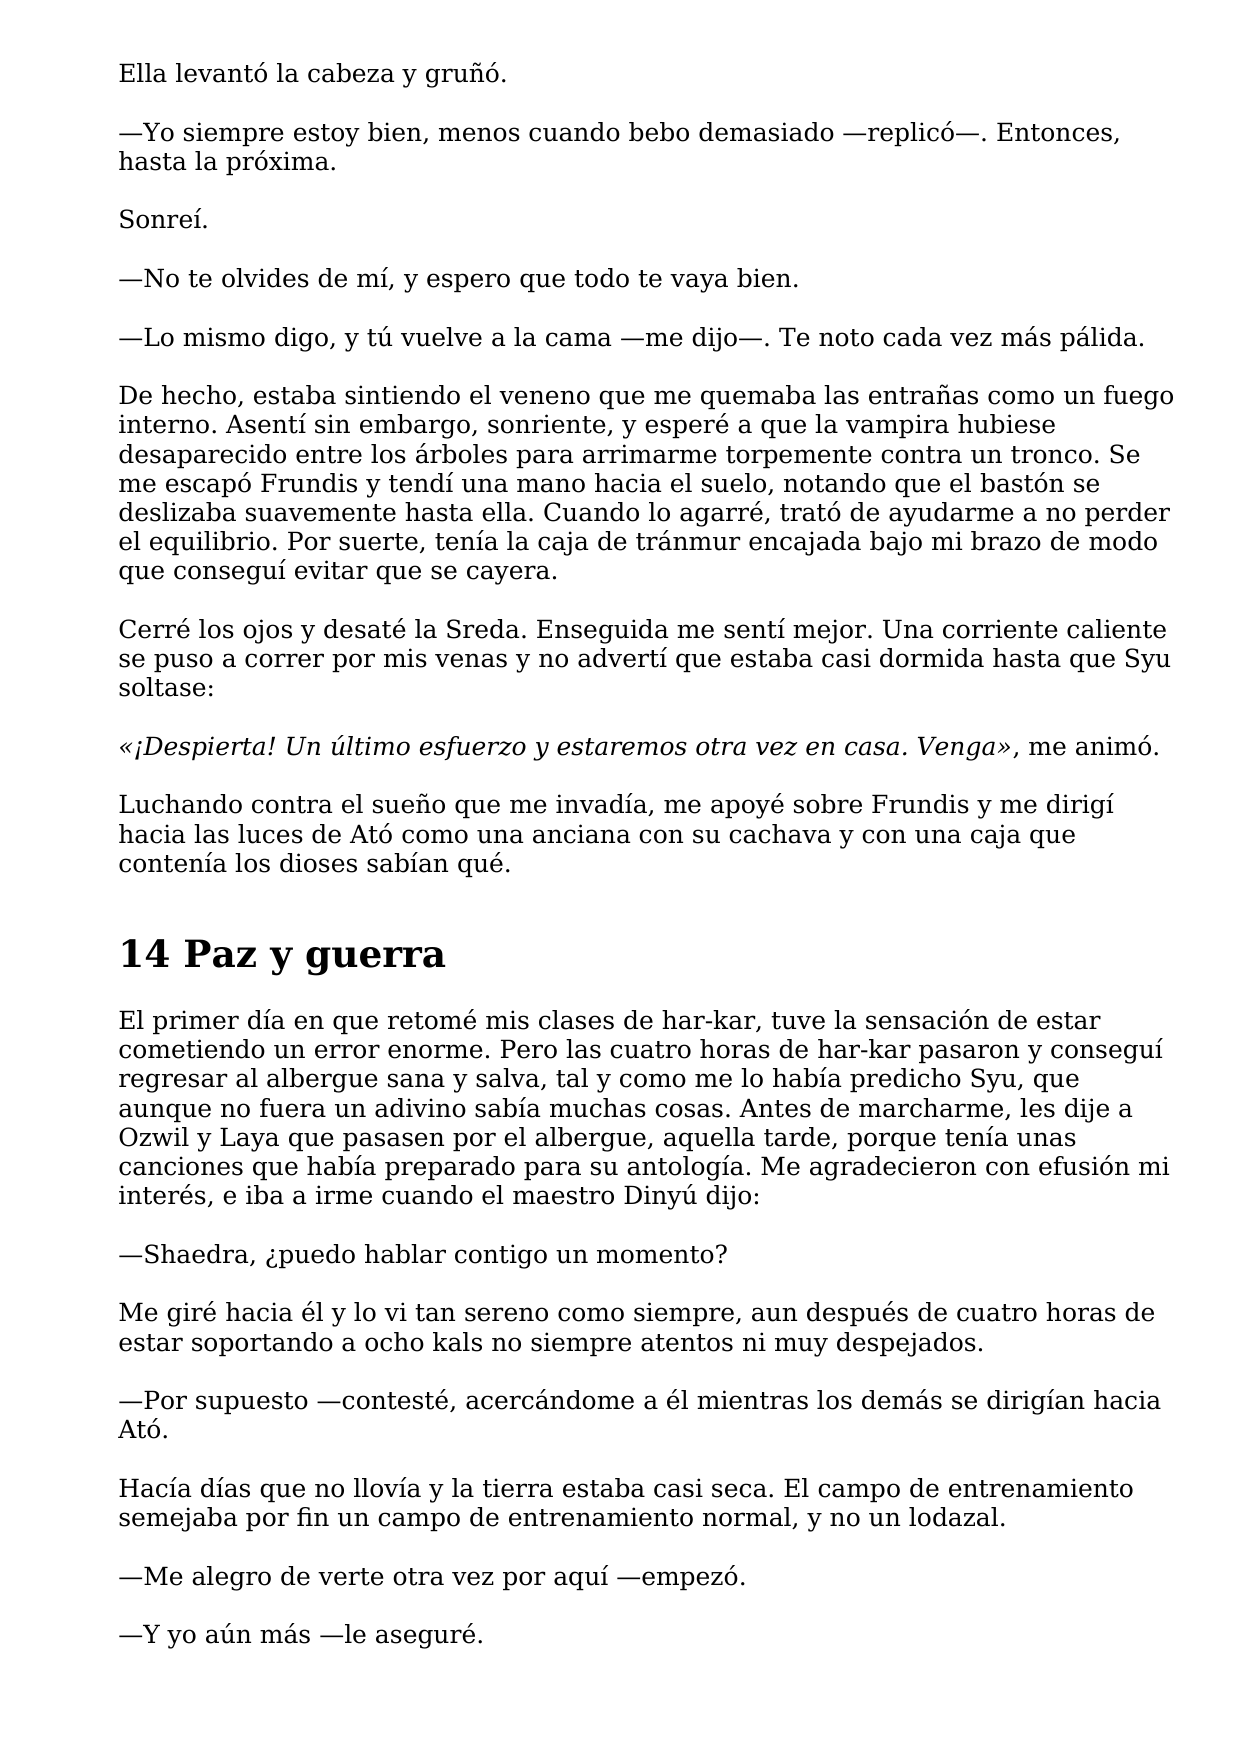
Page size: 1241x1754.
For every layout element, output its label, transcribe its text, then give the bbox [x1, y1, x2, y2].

text —No te olvides de mí, y espero que todo te vaya bien. [118, 264, 1181, 293]
text —Y yo aún más —le aseguré. [118, 1621, 1181, 1650]
text De hecho, estaba sintiendo el veneno que me quemaba las entrañas como un fuego interno. Asentí sin embargo, sonriente, y esperé a que la vampira hubiese desaparecido entre los árboles para arrimarme torpemente contra un tronco. Se me escapó Frundis y tendí una mano hacia el suelo, notando que el bastón se deslizaba suavemente hasta ella. Cuando lo agarré, trató de ayudarme a no perder el equilibrio. Por suerte, tenía la caja de tránmur encajada bajo mi brazo de modo que conseguí evitar que se cayera. [118, 381, 1181, 586]
text «¡Despierta! Un último esfuerzo y estaremos otra vez en casa. Venga», me animó. [118, 732, 1181, 761]
text Sonreí. [118, 206, 1181, 235]
text El primer día en que retomé mis clases de har-kar, tuve la sensación de estar cometiendo un error enorme. Pero las cuatro horas de har-kar pasaron y conseguí regresar al albergue sana y salva, tal y como me lo había predicho Syu, que aunque no fuera un adivino sabía muchas cosas. Antes de marcharme, les dije a Ozwil y Laya que pasasen por el albergue, aquella tarde, porque tenía unas canciones que había preparado para su antología. Me agradecieron con efusión mi interés, e iba a irme cuando el maestro Dinyú dijo: [118, 1006, 1181, 1210]
text —Lo mismo digo, y tú vuelve a la cama —me dijo—. Te noto cada vez más pálida. [118, 323, 1181, 352]
subtitle 14 Paz y guerra [118, 933, 1181, 977]
text Cerré los ojos y desaté la Sreda. Enseguida me sentí mejor. Una corriente caliente se puso a correr por mis venas y no advertí que estaba casi dormida hasta que Syu soltase: [118, 615, 1181, 703]
text Ella levantó la cabeza y gruñó. [118, 59, 1181, 88]
text Luchando contra el sueño que me invadía, me apoyé sobre Frundis y me dirigí hacia las luces de Ató como una anciana con su cachava y con una caja que contenía los dioses sabían qué. [118, 791, 1181, 878]
text —Yo siempre estoy bien, menos cuando bebo demasiado —replicó—. Entonces, hasta la próxima. [118, 118, 1181, 176]
text Hacía días que no llovía y la tierra estaba casi seca. El campo de entrenamiento semejaba por fin un campo de entrenamiento normal, y no un lodazal. [118, 1474, 1181, 1532]
text —Shaedra, ¿puedo hablar contigo un momento? [118, 1240, 1181, 1269]
text —Por supuesto —contesté, acercándome a él mientras los demás se dirigían hacia Ató. [118, 1386, 1181, 1445]
text Me giré hacia él y lo vi tan sereno como siempre, aun después de cuatro horas de estar soportando a ocho kals no siempre atentos ni muy despejados. [118, 1298, 1181, 1357]
text —Me alegro de verte otra vez por aquí —empezó. [118, 1562, 1181, 1591]
